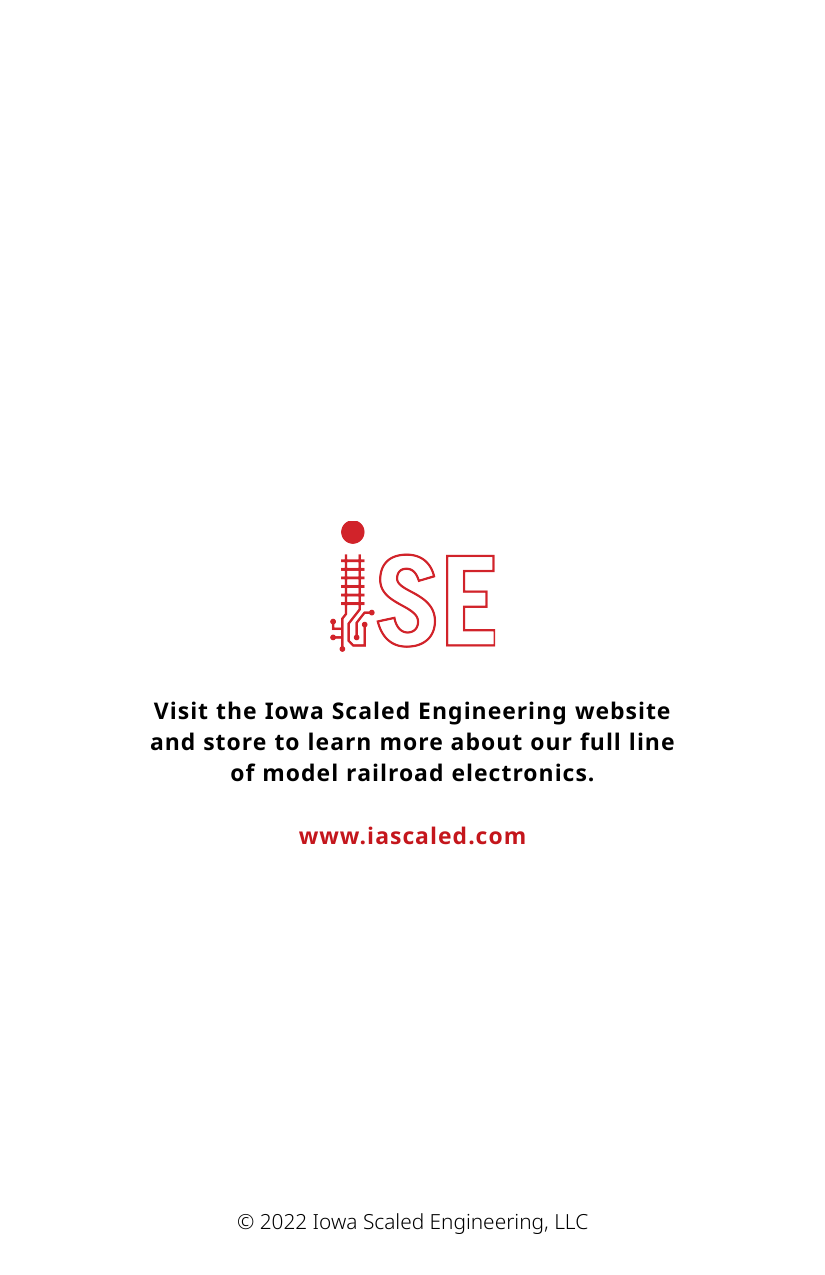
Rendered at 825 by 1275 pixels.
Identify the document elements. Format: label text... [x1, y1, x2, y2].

text and store to learn more about our full line [37, 726, 787, 757]
text Visit the Iowa Scaled Engineering website [37, 695, 787, 726]
text of model railroad electronics. [37, 757, 787, 789]
text www.iascaled.com [37, 820, 787, 851]
picture [330, 521, 496, 652]
